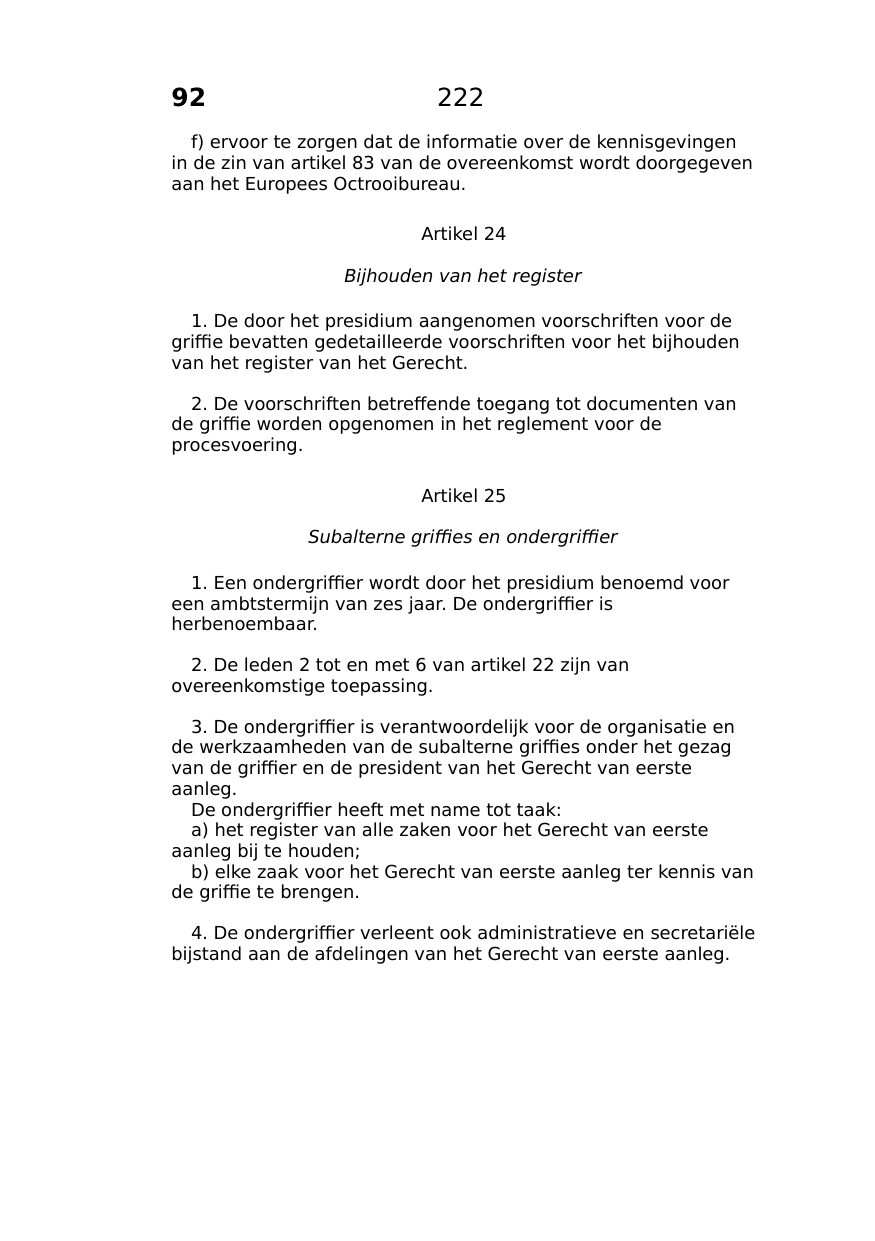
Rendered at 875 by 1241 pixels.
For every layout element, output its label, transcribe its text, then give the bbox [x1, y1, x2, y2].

text 3. De ondergriffier is verantwoordelijk voor de organisatie en de werkzaamheden van de subalterne griffies onder het gezag van de griffier en de president van het Gerecht van eerste aanleg. [171, 716, 756, 799]
text a) het register van alle zaken voor het Gerecht van eerste aanleg bij te houden; [171, 820, 756, 862]
text 2. De voorschriften betreffende toegang tot documenten van de griffie worden opgenomen in het reglement voor de procesvoering. [171, 393, 756, 456]
text 4. De ondergriffier verleent ook administratieve en secretariële bijstand aan de afdelingen van het Gerecht van eerste aanleg. [171, 923, 756, 964]
subtitle Artikel 25 Subalterne griffies en ondergriffier [171, 486, 756, 548]
text b) elke zaak voor het Gerecht van eerste aanleg ter kennis van de griffie te brengen. [171, 862, 756, 903]
text 1. De door het presidium aangenomen voorschriften voor de griffie bevatten gedetailleerde voorschriften voor het bijhouden van het register van het Gerecht. [171, 311, 756, 373]
text 2. De leden 2 tot en met 6 van artikel 22 zijn van overeenkomstige toepassing. [171, 655, 756, 696]
subtitle Artikel 24 Bijhouden van het register [171, 224, 756, 286]
text 1. Een ondergriffier wordt door het presidium benoemd voor een ambtstermijn van zes jaar. De ondergriffier is herbenoembaar. [171, 573, 756, 635]
text De ondergriffier heeft met name tot taak: [171, 799, 756, 820]
text f) ervoor te zorgen dat de informatie over de kennisgevingen in de zin van artikel 83 van de overeenkomst wordt doorgegeven aan het Europees Octrooibureau. [171, 132, 756, 194]
